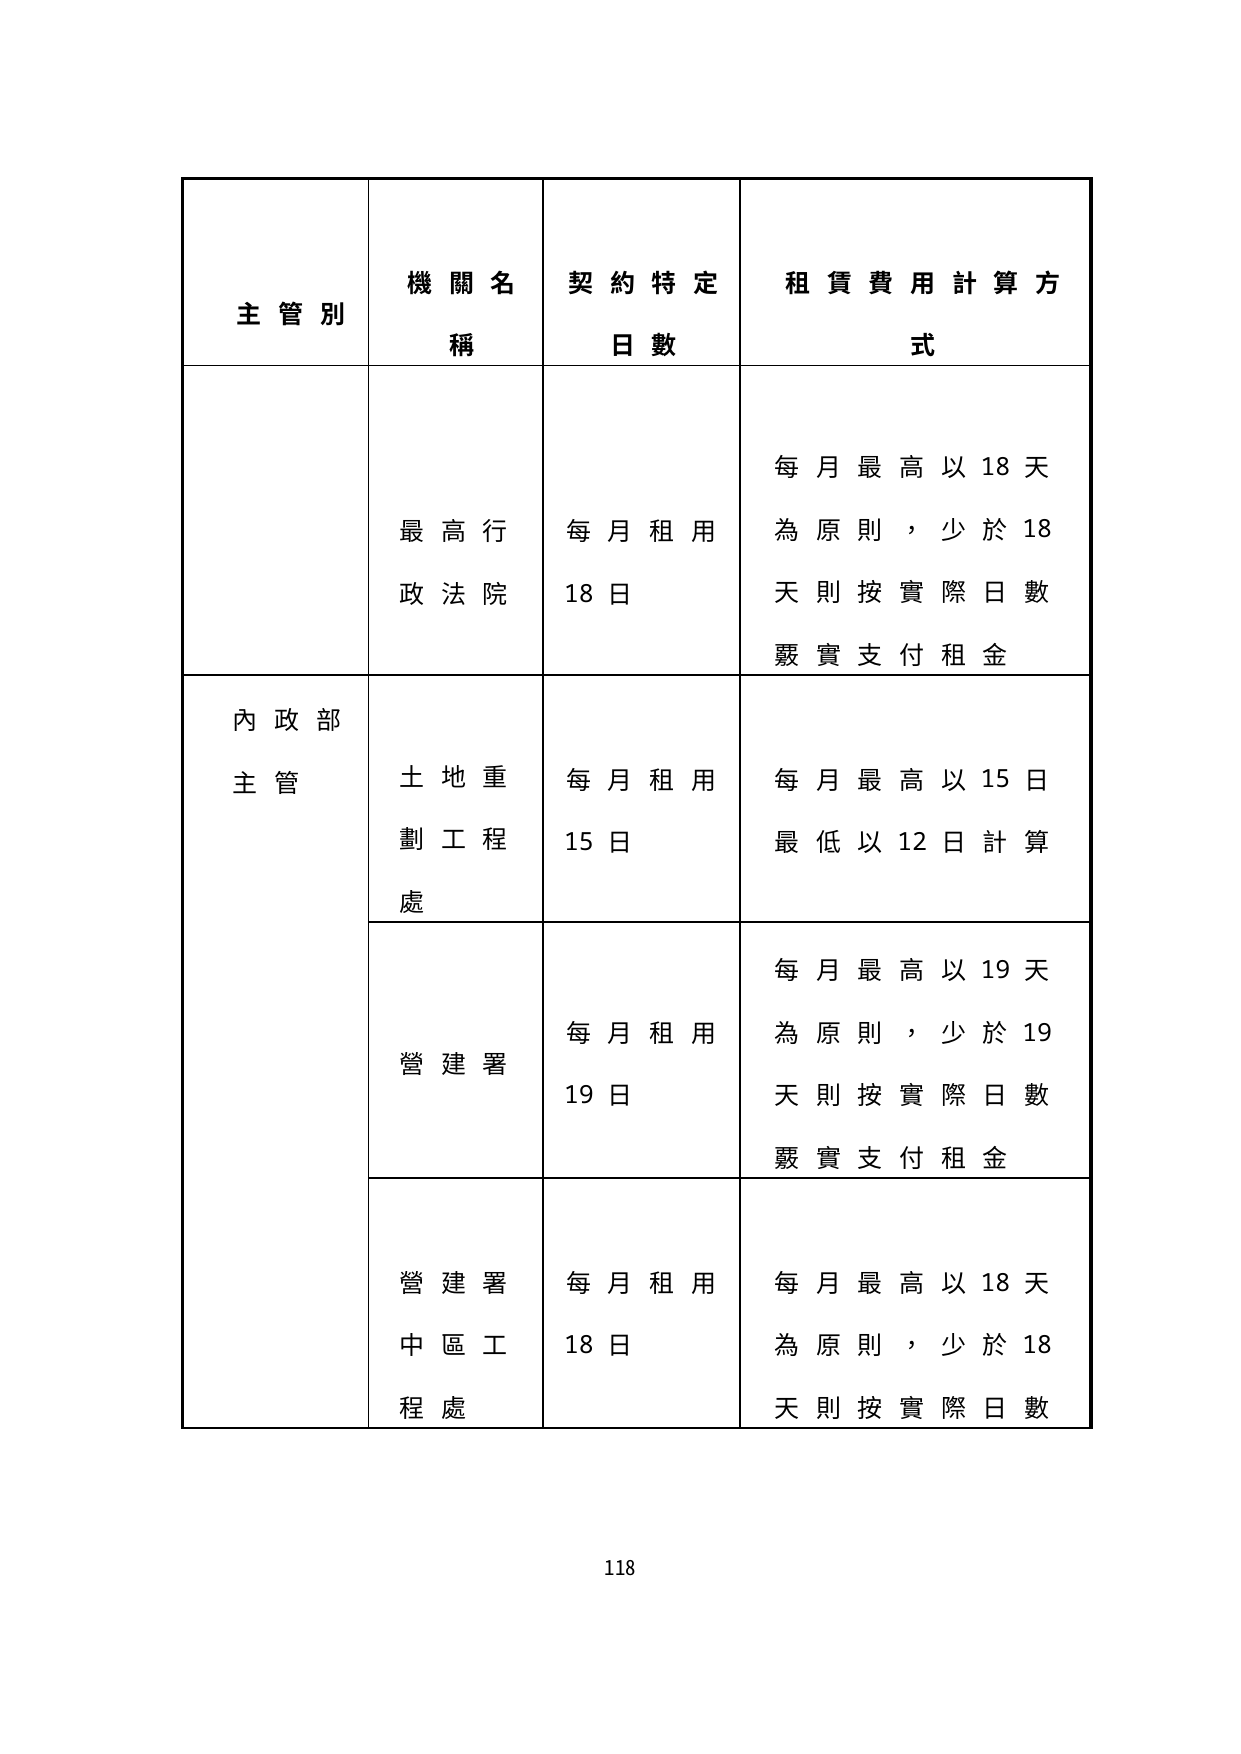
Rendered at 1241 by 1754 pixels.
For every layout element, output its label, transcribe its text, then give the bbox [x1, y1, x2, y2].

table_header 租賃費用計算方式 [741, 180, 1089, 365]
table_cell 最高行政法院 [369, 366, 542, 674]
table_header 主管別 [184, 180, 368, 365]
table_cell 每月租用18日 [544, 366, 739, 674]
table_cell 內政部主管 [184, 676, 368, 1427]
table_header 契約特定日數 [544, 180, 739, 365]
table_cell 每月最高以18天為原則，少於18天則按實際日數覈實支付租金 [741, 366, 1089, 674]
table_header 機關名稱 [369, 180, 542, 365]
table_cell 每月租用18日 [544, 1179, 739, 1427]
table_cell 營建署 [369, 923, 542, 1177]
table_cell 營建署中區工程處 [369, 1179, 542, 1427]
table_cell 每月最高以19天為原則，少於19天則按實際日數覈實支付租金 [741, 923, 1089, 1177]
table_cell 每月最高以15日最低以12日計算 [741, 676, 1089, 921]
table_cell 每月租用19日 [544, 923, 739, 1177]
table_cell 每月租用15日 [544, 676, 739, 921]
table_cell 每月最高以18天為原則，少於18天則按實際日數 [741, 1179, 1089, 1427]
table_cell [184, 366, 368, 674]
table_cell 土地重劃工程處 [369, 676, 542, 921]
